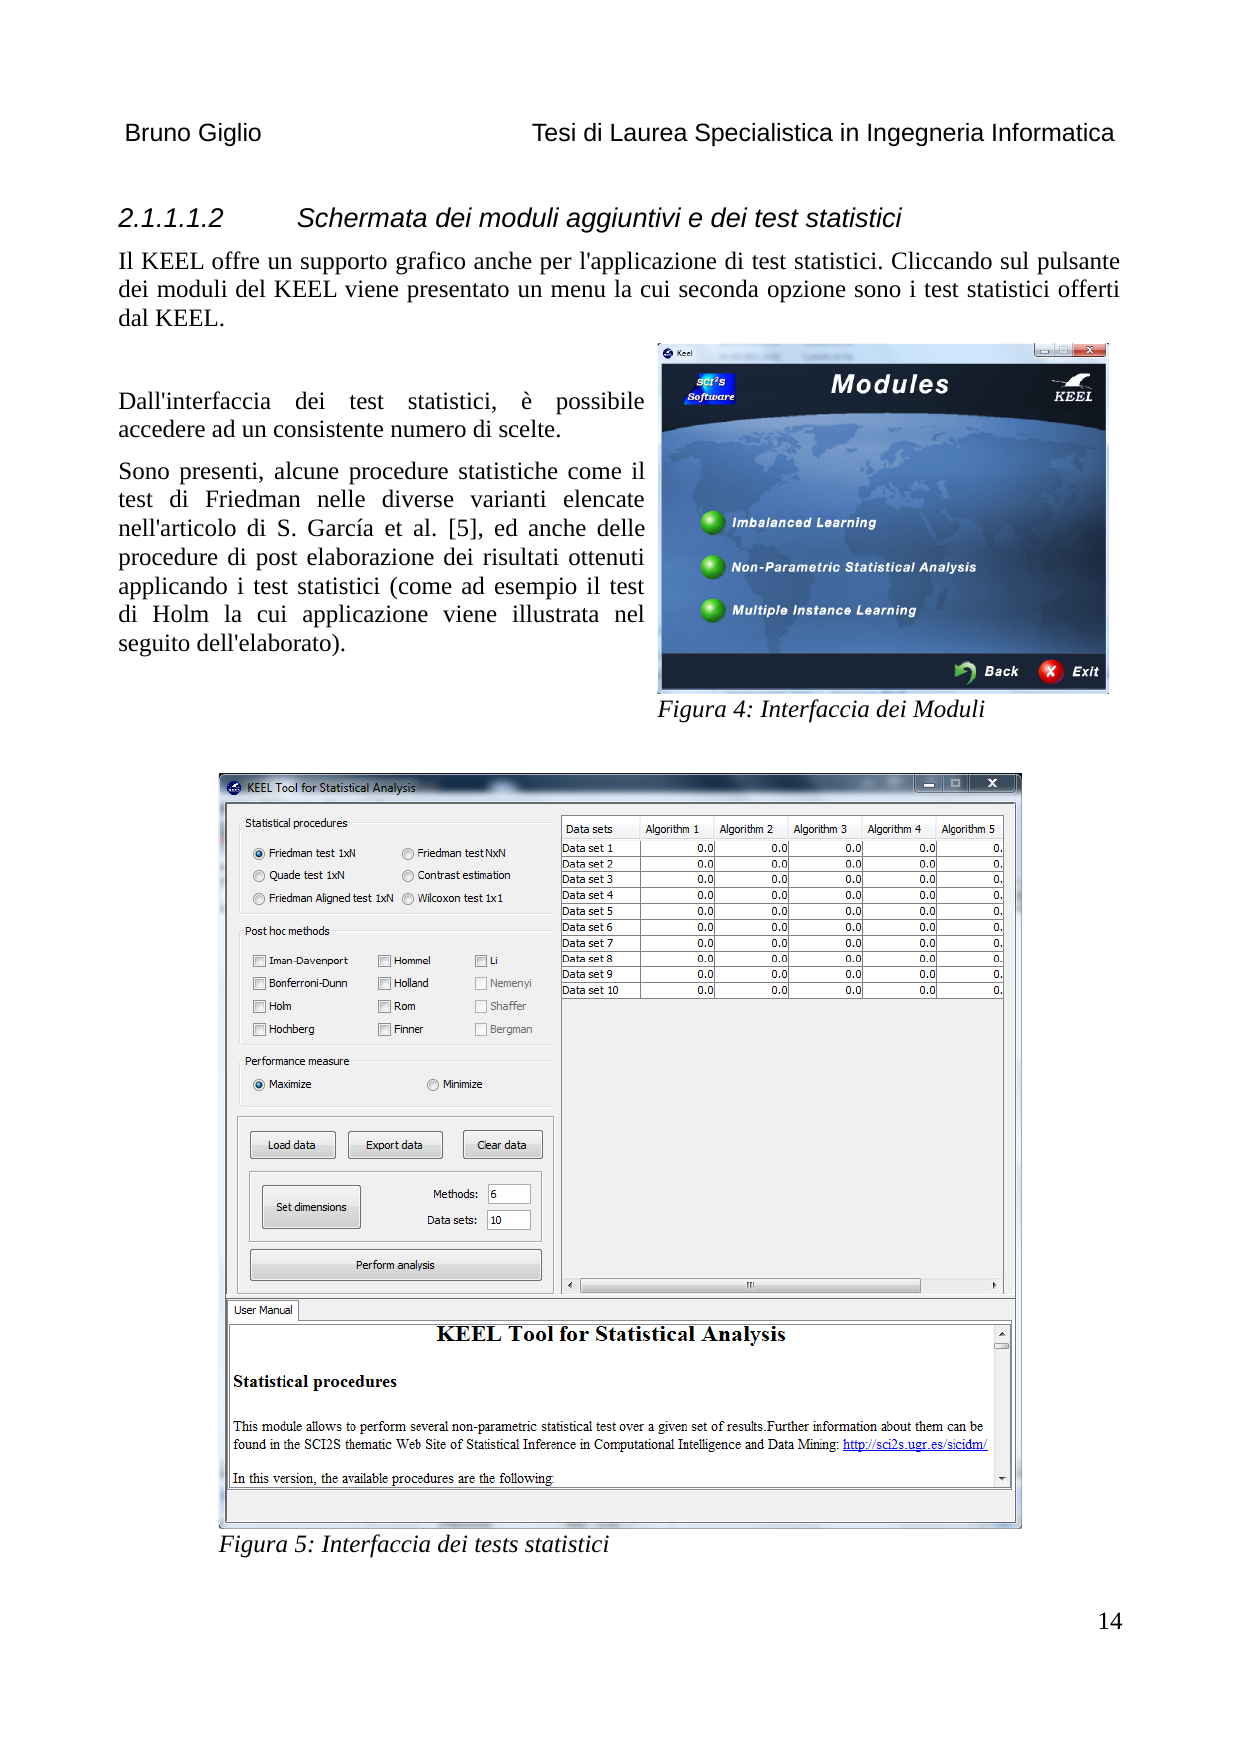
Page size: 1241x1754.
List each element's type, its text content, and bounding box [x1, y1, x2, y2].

subtitle Schermata dei moduli aggiuntivi e dei test statistici [118, 202, 1122, 233]
text Figura 5: Interfaccia dei tests statistici [218, 1529, 1022, 1558]
picture [657, 343, 1110, 694]
text Figura 4: Interfaccia dei Moduli [657, 694, 1109, 722]
picture [218, 773, 1022, 1529]
text Il KEEL offre un supporto grafico anche per l'applicazione di test statistici. Cliccando sul pulsante dei moduli del KEEL viene presentato un menu la cui seconda opzione sono i test statistici offerti dal KEEL. [118, 246, 1122, 343]
text [218, 761, 1022, 773]
text Dall'interfaccia dei test statistici, è possibile accedere ad un consistente numero di scelte. [118, 386, 657, 443]
text Sono presenti, alcune procedure statistiche come il test di Friedman nelle diverse varianti elencate nell'articolo di S. García et al. [5], ed anche delle procedure di post elaborazione dei risultati ottenuti applicando i test statistici (come ad esempio il test di Holm la cui applicazione viene illustrata nel seguito dell'elaborato). [118, 456, 657, 657]
